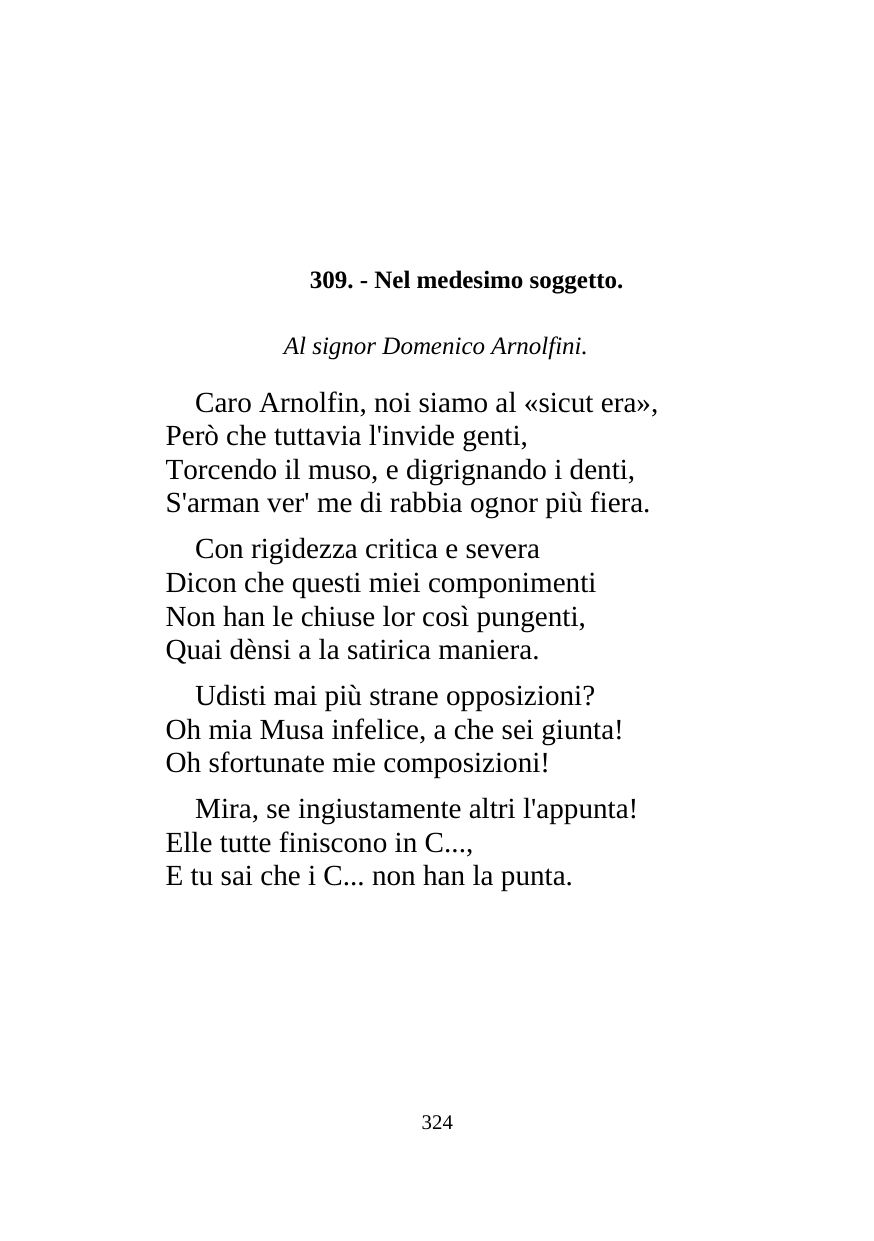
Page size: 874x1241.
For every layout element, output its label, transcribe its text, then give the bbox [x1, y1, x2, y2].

text Mira, se ingiustamente altri l'appunta! Elle tutte finiscono in C..., E tu sai che i C... non han la punta. [165, 791, 768, 892]
text Udisti mai più strane opposizioni? Oh mia Musa infelice, a che sei giunta! Oh sfortunate mie composizioni! [165, 678, 768, 779]
text Con rigidezza critica e severa Dicon che questi miei componimenti Non han le chiuse lor così pungenti, Quai dènsi a la satirica maniera. [165, 532, 768, 666]
subtitle Al signor Domenico Arnolfini. [106, 331, 768, 360]
text Caro Arnolfin, noi siamo al «sicut era», Però che tuttavia l'invide genti, Torcendo il muso, e digrignando i denti, S'arman ver' me di rabbia ognor più fiera. [165, 385, 768, 519]
text 309. - Nel medesimo soggetto. [106, 265, 768, 294]
